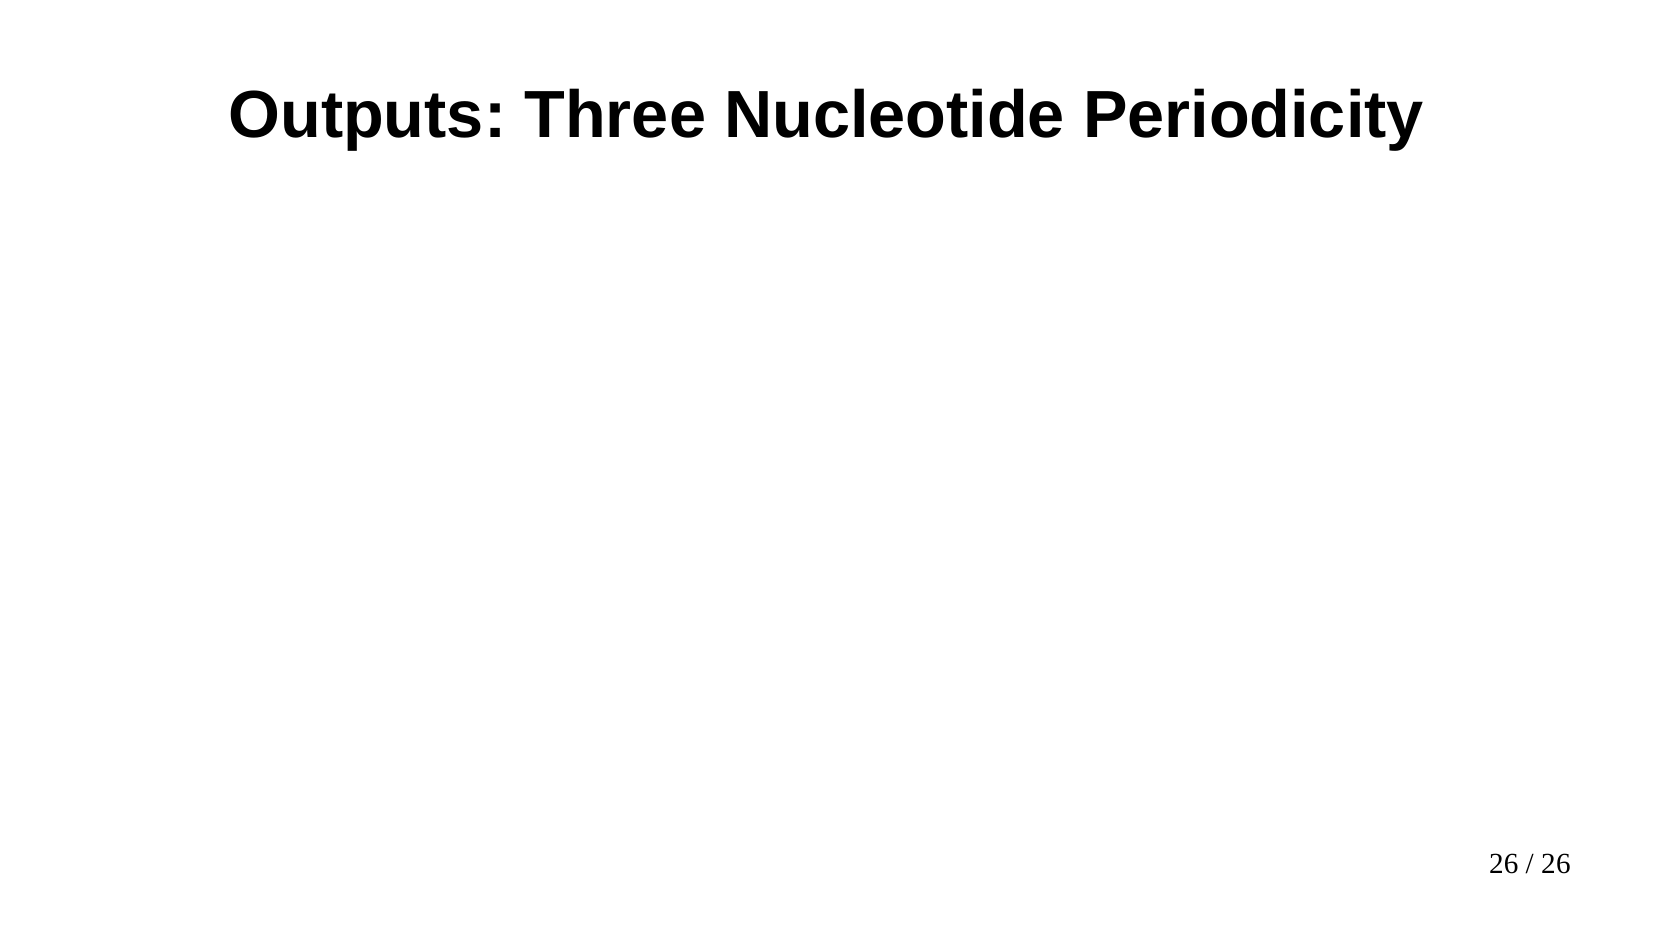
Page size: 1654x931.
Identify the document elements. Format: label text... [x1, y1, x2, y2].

title Outputs: Three Nucleotide Periodicity [82, 37, 1571, 193]
